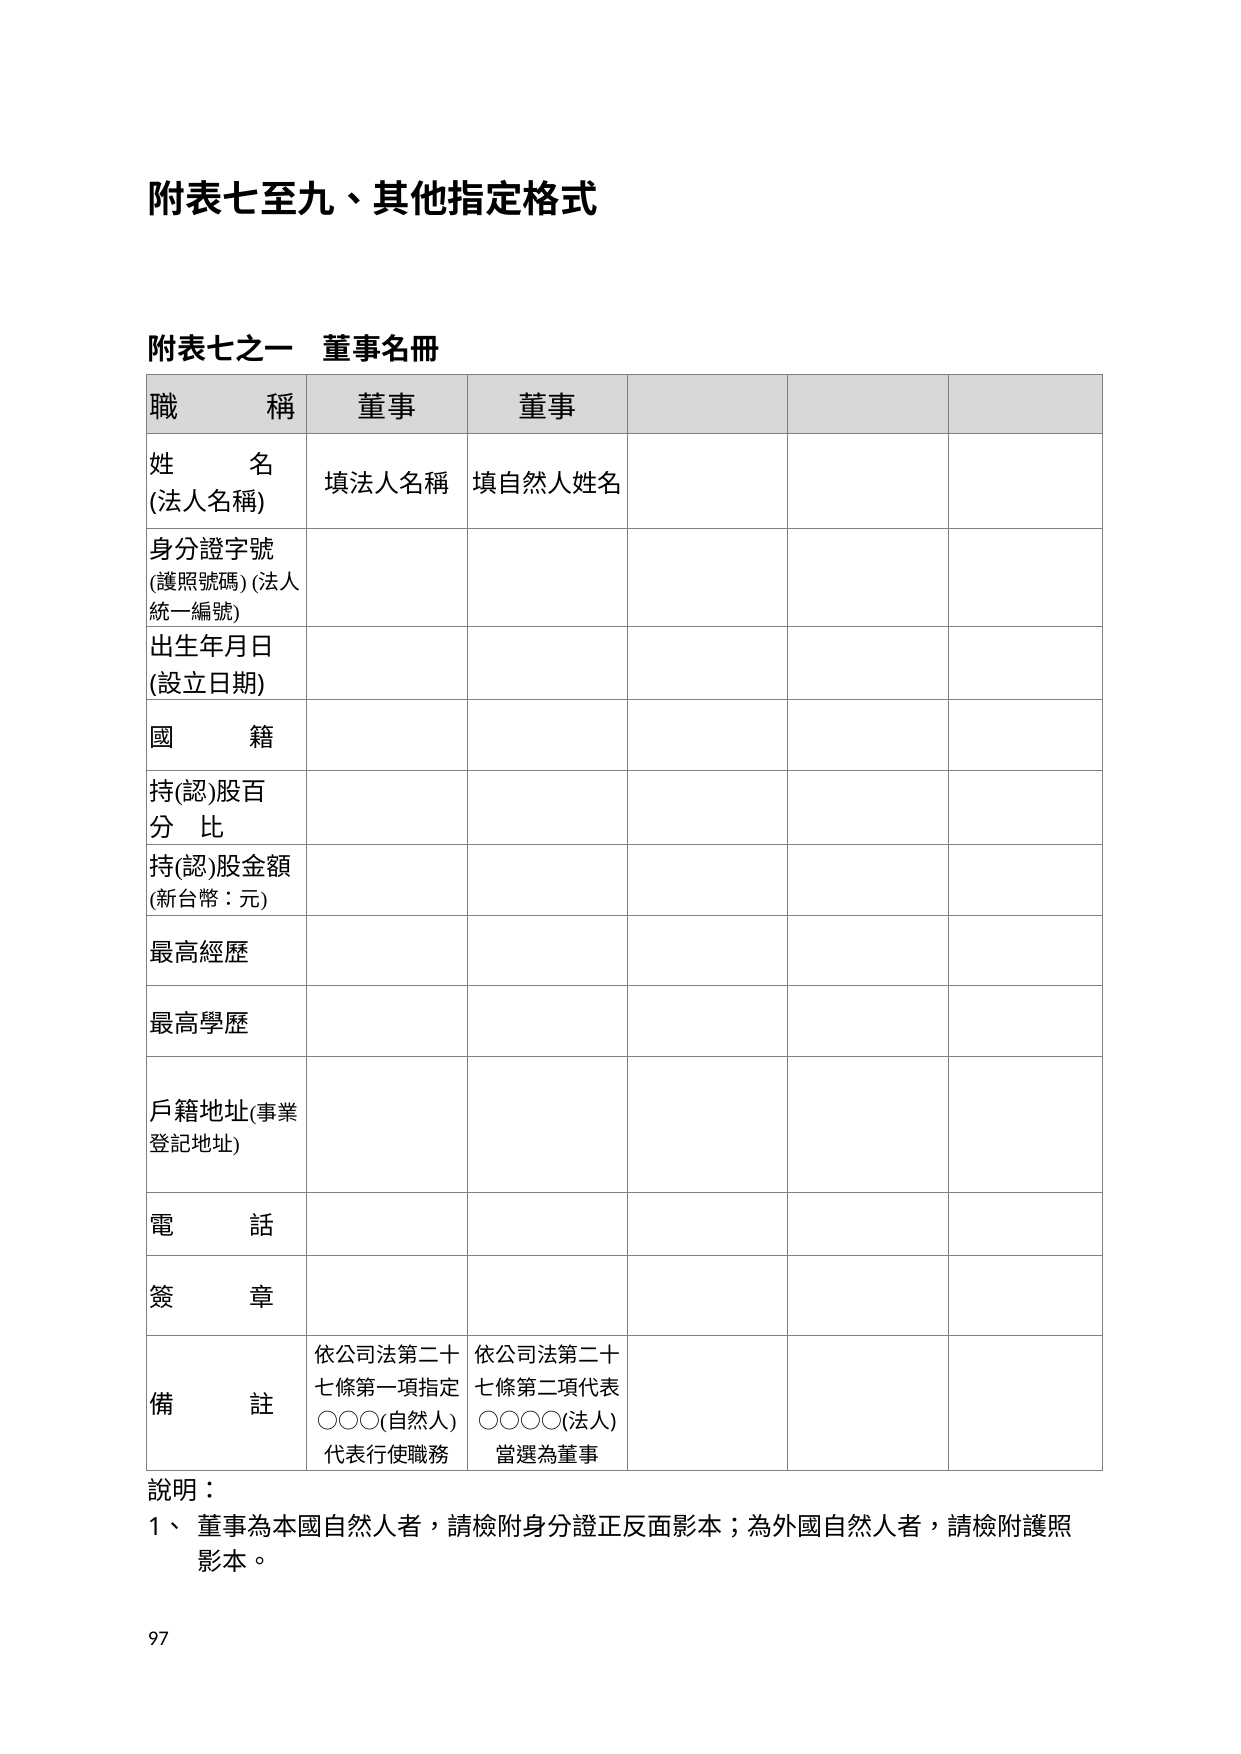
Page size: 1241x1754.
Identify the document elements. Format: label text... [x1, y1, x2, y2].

table_cell [468, 627, 627, 699]
table_cell [628, 434, 787, 528]
table_cell [788, 771, 948, 844]
table_cell [949, 771, 1102, 844]
table_cell [307, 1256, 467, 1334]
table_cell [468, 916, 627, 985]
table_cell [788, 1057, 948, 1192]
table_cell [949, 627, 1102, 699]
table_cell 持(認)股百 分 比 [147, 771, 306, 844]
table_cell 最高學歷 [147, 986, 306, 1056]
table_cell [949, 1193, 1102, 1254]
table_cell [628, 1256, 787, 1334]
table_cell 電 話 [147, 1193, 306, 1254]
table_cell [628, 1336, 787, 1470]
table_cell 國 籍 [147, 700, 306, 770]
table_header 董事 [468, 375, 627, 433]
table_cell [628, 700, 787, 770]
table_cell 持(認)股金額(新台幣：元) [147, 845, 306, 914]
table_cell [307, 986, 467, 1056]
table_header [788, 375, 948, 433]
table_cell [949, 916, 1102, 985]
table_cell [628, 845, 787, 914]
table_cell [788, 986, 948, 1056]
table_cell [307, 845, 467, 914]
table_cell [788, 434, 948, 528]
table_cell [788, 916, 948, 985]
table_cell [307, 1193, 467, 1254]
table_cell [788, 700, 948, 770]
table_cell [628, 1057, 787, 1192]
table_header 董事 [307, 375, 467, 433]
table_cell [788, 1193, 948, 1254]
table_cell 簽 章 [147, 1256, 306, 1334]
table_cell 姓 名(法人名稱) [147, 434, 306, 528]
table_cell [628, 627, 787, 699]
table_cell [468, 771, 627, 844]
table_cell [788, 1336, 948, 1470]
table_cell [628, 916, 787, 985]
table_cell [468, 529, 627, 626]
table_cell 備 註 [147, 1336, 306, 1470]
table_cell 依公司法第二十七條第一項指定○○○(自然人)代表行使職務 [307, 1336, 467, 1470]
table_cell [949, 1057, 1102, 1192]
table_header 職 稱 [147, 375, 306, 433]
list 董事為本國自然人者，請檢附身分證正反面影本；為外國自然人者，請檢附護照影本。 [148, 1507, 1092, 1578]
table_cell [949, 700, 1102, 770]
table_cell [307, 1057, 467, 1192]
table_cell [949, 986, 1102, 1056]
table_cell [628, 771, 787, 844]
table_cell [307, 771, 467, 844]
table_cell [468, 845, 627, 914]
table_cell [949, 845, 1102, 914]
text 說明： [148, 1471, 1092, 1507]
table_cell [307, 916, 467, 985]
table_cell [949, 434, 1102, 528]
table_cell [628, 1193, 787, 1254]
subtitle 附表七之一 董事名冊 [148, 326, 1092, 368]
table_cell [949, 529, 1102, 626]
subtitle 附表七至九、其他指定格式 [148, 169, 1092, 223]
table_cell [788, 845, 948, 914]
table_header [628, 375, 787, 433]
table_cell 身分證字號 (護照號碼) (法人統一編號) [147, 529, 306, 626]
table_cell [307, 700, 467, 770]
table_cell [788, 1256, 948, 1334]
table_cell [949, 1336, 1102, 1470]
table_cell [468, 1193, 627, 1254]
table_cell 依公司法第二十七條第二項代表○○○○(法人)當選為董事 [468, 1336, 627, 1470]
table_cell [949, 1256, 1102, 1334]
table_cell 填自然人姓名 [468, 434, 627, 528]
table_cell 最高經歷 [147, 916, 306, 985]
table_cell 出生年月日(設立日期) [147, 627, 306, 699]
table_cell [628, 529, 787, 626]
table_cell [468, 700, 627, 770]
table_cell 填法人名稱 [307, 434, 467, 528]
table_cell [468, 1057, 627, 1192]
table_cell [307, 529, 467, 626]
table_cell [628, 986, 787, 1056]
table_cell [468, 986, 627, 1056]
table_header [949, 375, 1102, 433]
table_cell [788, 627, 948, 699]
table_cell [788, 529, 948, 626]
table_cell [468, 1256, 627, 1334]
table_cell [307, 627, 467, 699]
table_cell 戶籍地址(事業登記地址) [147, 1057, 306, 1192]
